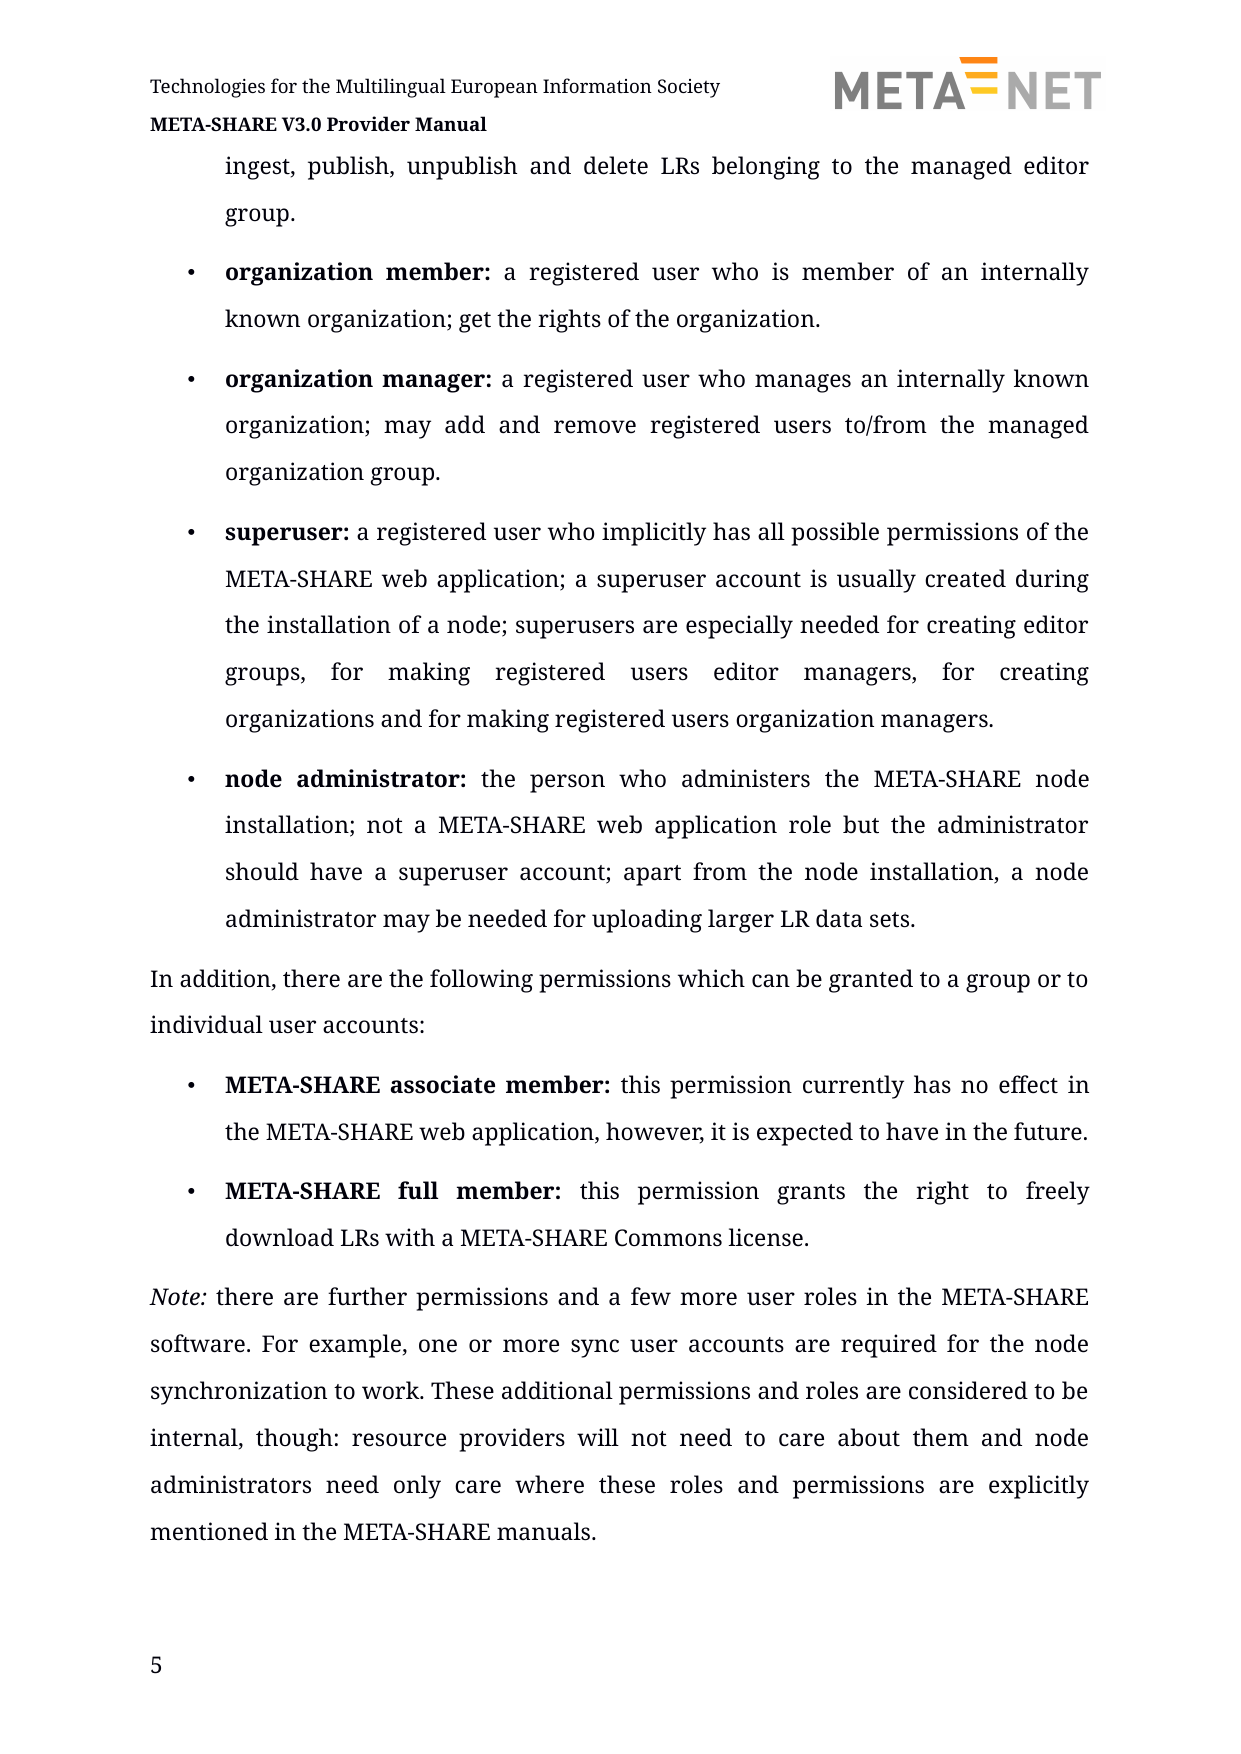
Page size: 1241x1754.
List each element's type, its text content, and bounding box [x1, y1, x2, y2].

list organization manager: a registered user who manages an internally known organization; may add and remove registered users to/from the managed organization group. [187, 362, 1090, 487]
text Note: there are further permissions and a few more user roles in the META-SHARE software. For example, one or more sync user accounts are required for the node synchronization to work. These additional permissions and roles are considered to be internal, though: resource providers will not need to care about them and node administrators need only care where these roles and permissions are explicitly mentioned in the META-SHARE manuals. [150, 1281, 1090, 1547]
list node administrator: the person who administers the META-SHARE node installation; not a META-SHARE web application role but the administrator should have a superuser account; apart from the node installation, a node administrator may be needed for uploading larger LR data sets. [187, 762, 1090, 934]
list META-SHARE associate member: this permission currently has no effect in the META-SHARE web application, however, it is expected to have in the future. [187, 1069, 1090, 1147]
picture [830, 56, 1106, 111]
list organization member: a registered user who is member of an internally known organization; get the rights of the organization. [187, 256, 1090, 334]
text In addition, there are the following permissions which can be granted to a group or to individual user accounts: [150, 962, 1090, 1041]
list META-SHARE full member: this permission grants the right to freely download LRs with a META-SHARE Commons license. [187, 1175, 1090, 1253]
list superuser: a registered user who implicitly has all possible permissions of the META-SHARE web application; a superuser account is usually created during the installation of a node; superusers are especially needed for creating editor groups, for making registered users editor managers, for creating organizations and for making registered users organization managers. [187, 516, 1090, 734]
list ingest, publish, unpublish and delete LRs belonging to the managed editor group. [187, 150, 1090, 228]
